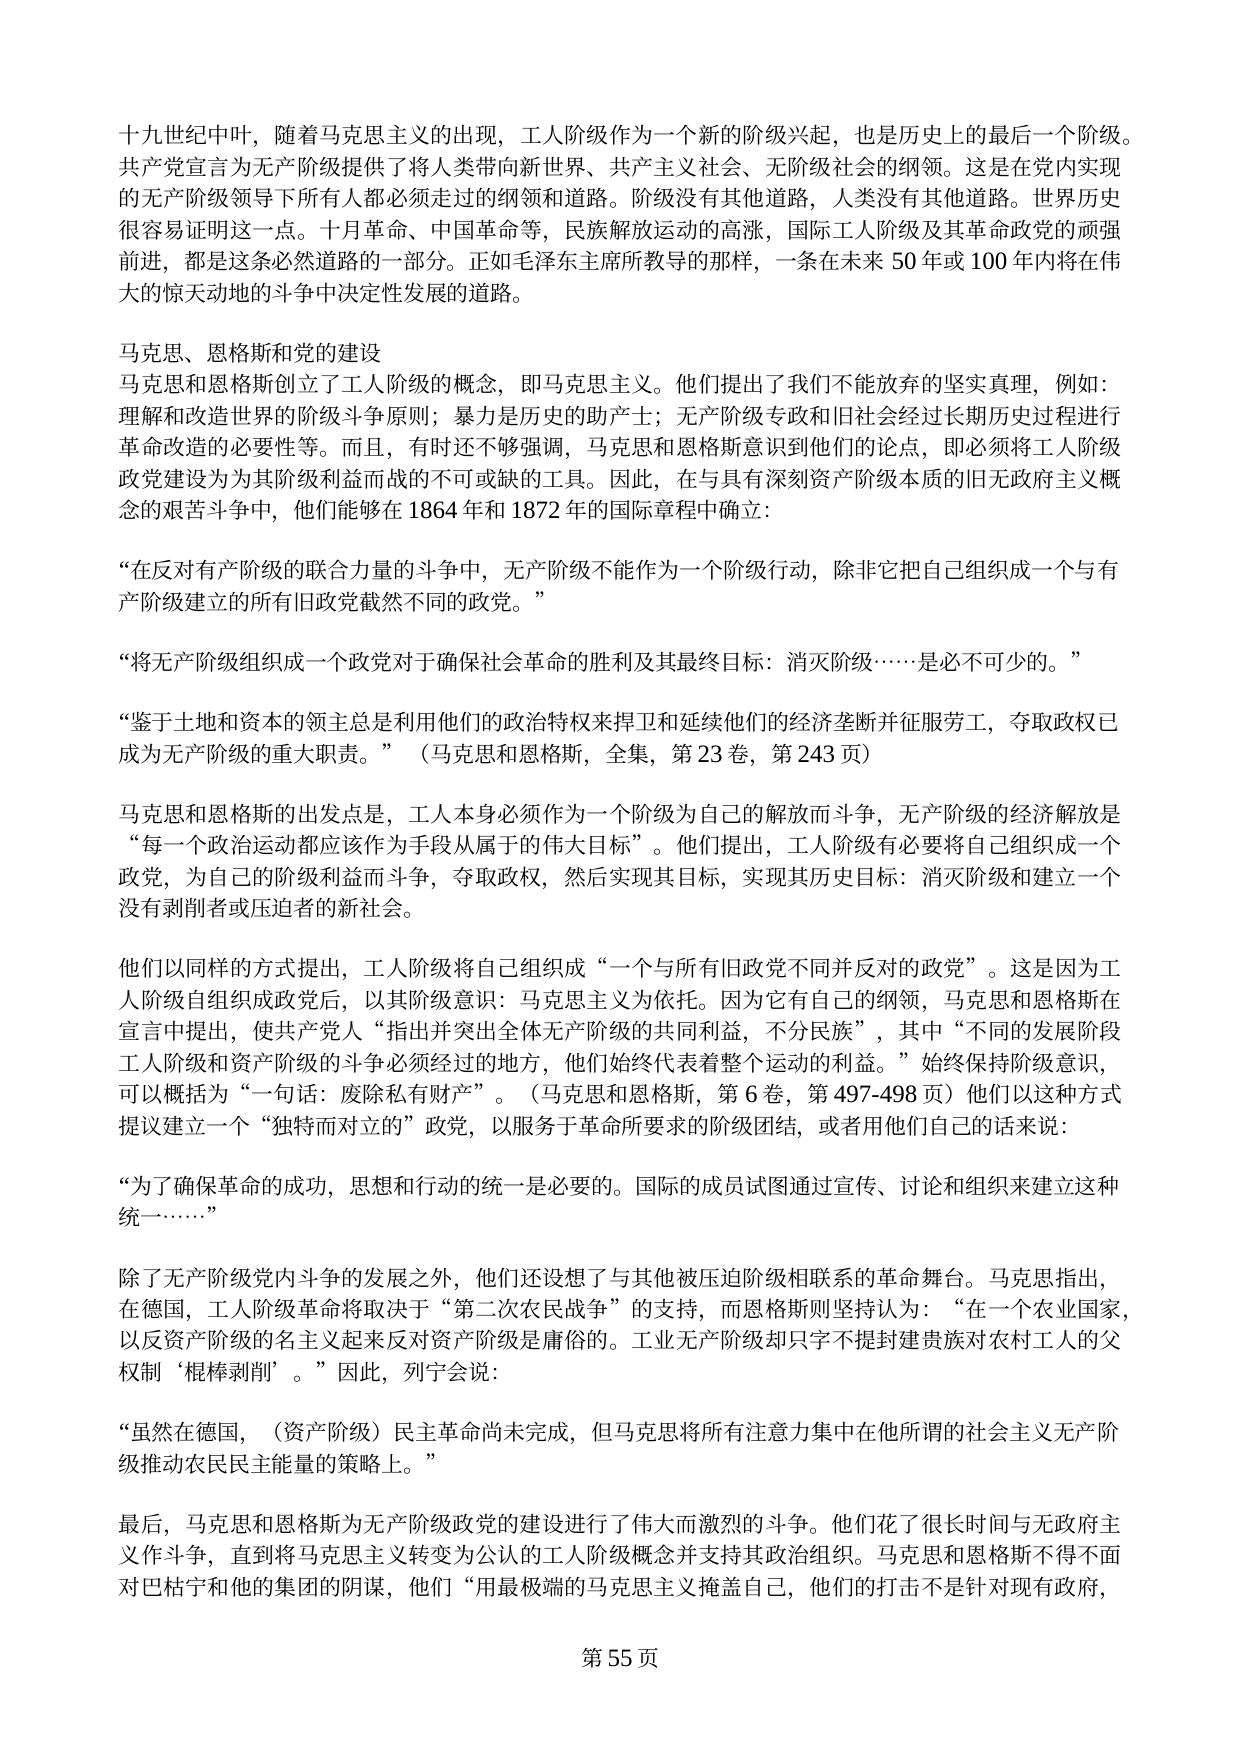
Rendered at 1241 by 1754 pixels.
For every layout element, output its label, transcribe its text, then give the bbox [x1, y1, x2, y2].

text 马克思和恩格斯创立了工人阶级的概念，即马克思主义。他们提出了我们不能放弃的坚实真理，例如：理解和改造世界的阶级斗争原则；暴力是历史的助产士；无产阶级专政和旧社会经过长期历史过程进行革命改造的必要性等。而且，有时还不够强调，马克思和恩格斯意识到他们的论点，即必须将工人阶级政党建设为为其阶级利益而战的不可或缺的工具。因此，在与具有深刻资产阶级本质的旧无政府主义概念的艰苦斗争中，他们能够在1864年和1872年的国际章程中确立： [118, 367, 1122, 525]
text “为了确保革命的成功，思想和行动的统一是必要的。国际的成员试图通过宣传、讨论和组织来建立这种统一……” [118, 1169, 1122, 1232]
text 他们以同样的方式提出，工人阶级将自己组织成“一个与所有旧政党不同并反对的政党”。这是因为工人阶级自组织成政党后，以其阶级意识：马克思主义为依托。因为它有自己的纲领，马克思和恩格斯在宣言中提出，使共产党人“指出并突出全体无产阶级的共同利益，不分民族”，其中“不同的发展阶段工人阶级和资产阶级的斗争必须经过的地方，他们始终代表着整个运动的利益。”始终保持阶级意识，可以概括为“一句话：废除私有财产”。（马克思和恩格斯，第6卷，第497-498页）他们以这种方式提议建立一个“独特而对立的”政党，以服务于革命所要求的阶级团结，或者用他们自己的话来说： [118, 952, 1122, 1140]
text “将无产阶级组织成一个政党对于确保社会革命的胜利及其最终目标：消灭阶级……是必不可少的。” [118, 645, 1122, 677]
text 十九世纪中叶，随着马克思主义的出现，工人阶级作为一个新的阶级兴起，也是历史上的最后一个阶级。共产党宣言为无产阶级提供了将人类带向新世界、共产主义社会、无阶级社会的纲领。这是在党内实现的无产阶级领导下所有人都必须走过的纲领和道路。阶级没有其他道路，人类没有其他道路。世界历史很容易证明这一点。十月革命、中国革命等，民族解放运动的高涨，国际工人阶级及其革命政党的顽强前进，都是这条必然道路的一部分。正如毛泽东主席所教导的那样，一条在未来50年或100年内将在伟大的惊天动地的斗争中决定性发展的道路。 [118, 118, 1122, 307]
text 马克思和恩格斯的出发点是，工人本身必须作为一个阶级为自己的解放而斗争，无产阶级的经济解放是“每一个政治运动都应该作为手段从属于的伟大目标”。他们提出，工人阶级有必要将自己组织成一个政党，为自己的阶级利益而斗争，夺取政权，然后实现其目标，实现其历史目标：消灭阶级和建立一个没有剥削者或压迫者的新社会。 [118, 797, 1122, 923]
text “虽然在德国，（资产阶级）民主革命尚未完成，但马克思将所有注意力集中在他所谓的社会主义无产阶级推动农民民主能量的策略上。” [118, 1415, 1122, 1478]
text “在反对有产阶级的联合力量的斗争中，无产阶级不能作为一个阶级行动，除非它把自己组织成一个与有产阶级建立的所有旧政党截然不同的政党。” [118, 553, 1122, 616]
text 除了无产阶级党内斗争的发展之外，他们还设想了与其他被压迫阶级相联系的革命舞台。马克思指出，在德国，工人阶级革命将取决于“第二次农民战争”的支持，而恩格斯则坚持认为：“在一个农业国家，以反资产阶级的名主义起来反对资产阶级是庸俗的。工业无产阶级却只字不提封建贵族对农村工人的父权制‘棍棒剥削’。”因此，列宁会说： [118, 1261, 1122, 1387]
text 马克思、恩格斯和党的建设 [118, 336, 1122, 367]
text 最后，马克思和恩格斯为无产阶级政党的建设进行了伟大而激烈的斗争。他们花了很长时间与无政府主义作斗争，直到将马克思主义转变为公认的工人阶级概念并支持其政治组织。马克思和恩格斯不得不面对巴枯宁和他的集团的阴谋，他们“用最极端的马克思主义掩盖自己，他们的打击不是针对现有政府， [118, 1507, 1122, 1601]
text “鉴于土地和资本的领主总是利用他们的政治特权来捍卫和延续他们的经济垄断并征服劳工，夺取政权已成为无产阶级的重大职责。” （马克思和恩格斯，全集，第23卷，第243页） [118, 705, 1122, 768]
